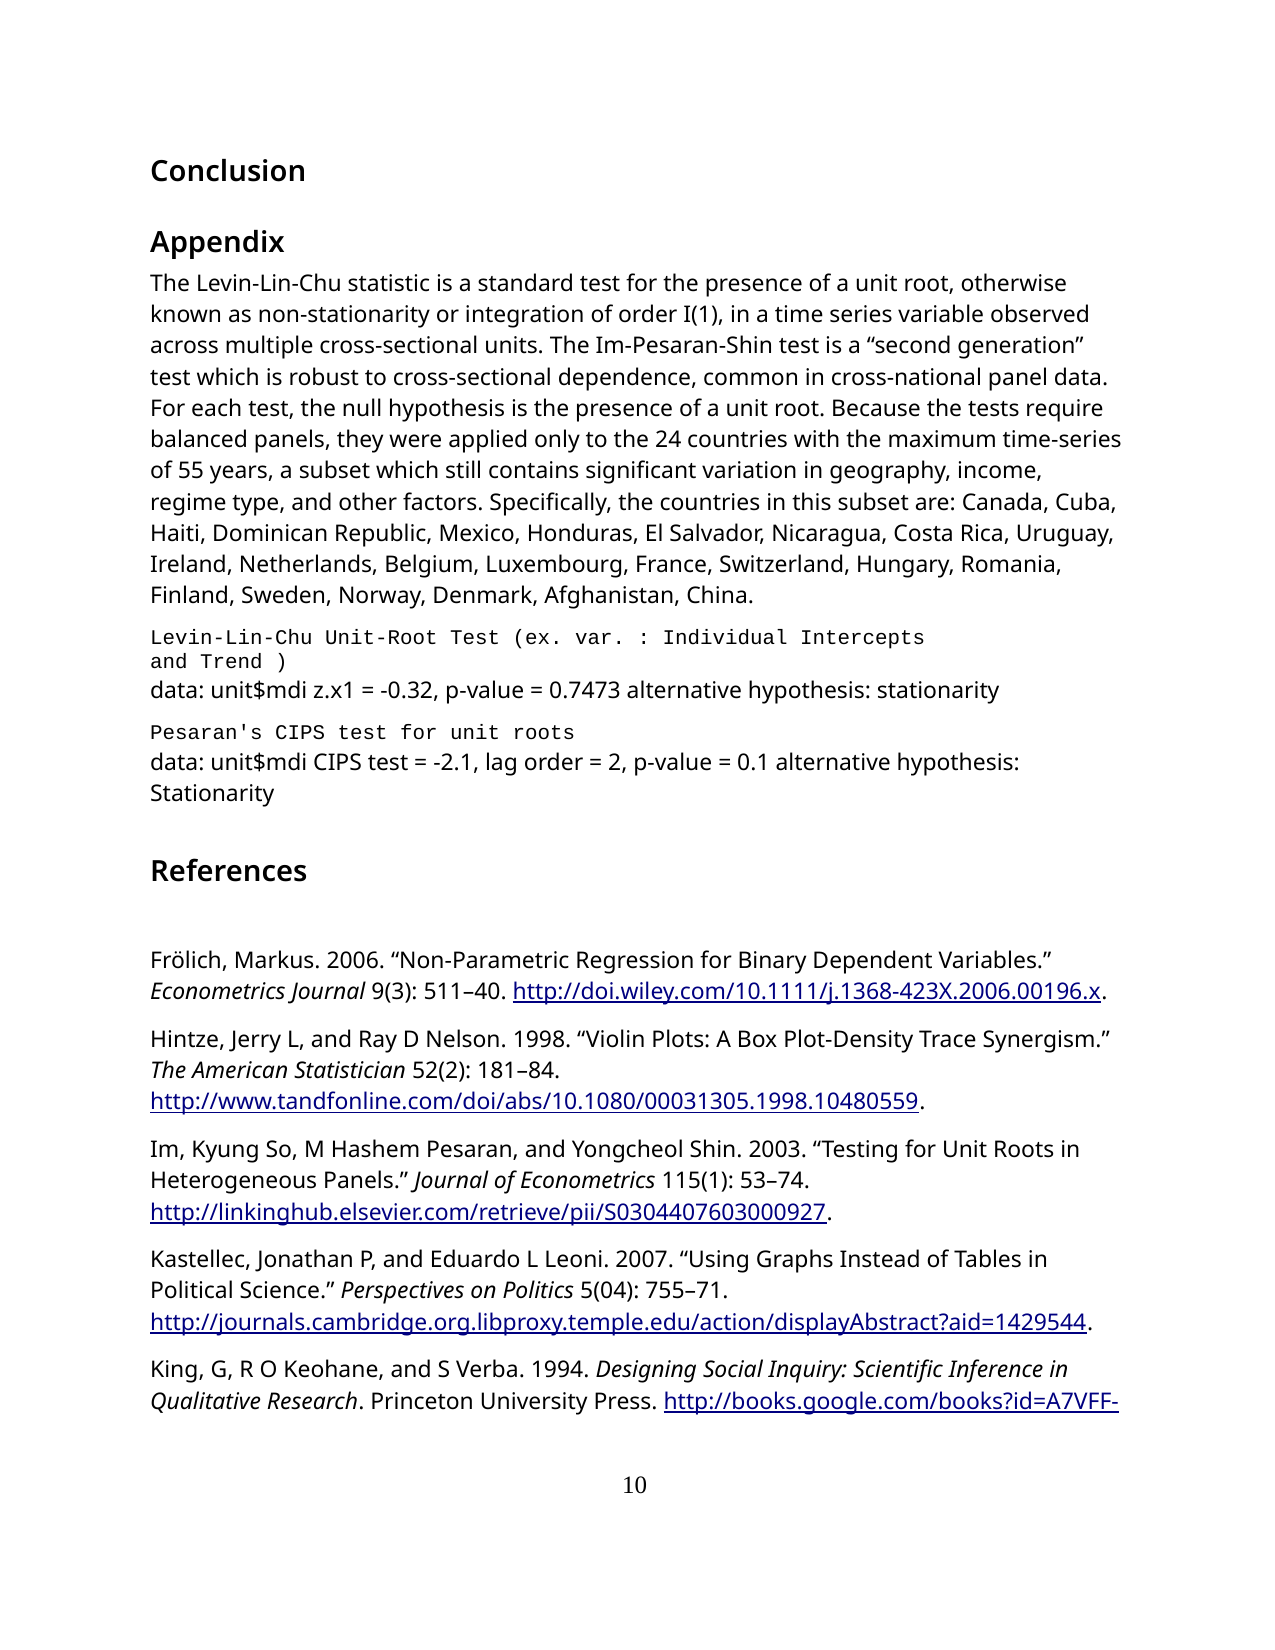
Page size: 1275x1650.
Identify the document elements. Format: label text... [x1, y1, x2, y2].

subtitle Conclusion [150, 150, 1125, 190]
text Pesaran's CIPS test for unit roots [150, 722, 1125, 746]
subtitle References [150, 850, 1125, 890]
text Kastellec, Jonathan P, and Eduardo L Leoni. 2007. “Using Graphs Instead of Tables in Political Science.” Perspectives on Politics 5(04): 755–71. http://journals.cambridge.org.libproxy.temple.edu/action/displayAbstract?aid=1429544. [150, 1243, 1125, 1337]
text Levin-Lin-Chu Unit-Root Test (ex. var. : Individual Intercepts [150, 627, 1125, 651]
text The Levin-Lin-Chu statistic is a standard test for the presence of a unit root, otherwise known as non-stationarity or integration of order I(1), in a time series variable observed across multiple cross-sectional units. The Im-Pesaran-Shin test is a “second generation” test which is robust to cross-sectional dependence, common in cross-national panel data. For each test, the null hypothesis is the presence of a unit root. Because the tests require balanced panels, they were applied only to the 24 countries with the maximum time-series of 55 years, a subset which still contains significant variation in geography, income, regime type, and other factors. Specifically, the countries in this subset are: Canada, Cuba, Haiti, Dominican Republic, Mexico, Honduras, El Salvador, Nicaragua, Costa Rica, Uruguay, Ireland, Netherlands, Belgium, Luxembourg, France, Switzerland, Hungary, Romania, Finland, Sweden, Norway, Denmark, Afghanistan, China. [150, 267, 1125, 611]
text data: unit$mdi CIPS test = -2.1, lag order = 2, p-value = 0.1 alternative hypothesis: Stationarity [150, 746, 1125, 808]
subtitle Appendix [150, 221, 1125, 261]
text King, G, R O Keohane, and S Verba. 1994. Designing Social Inquiry: Scientific Inference in Qualitative Research. Princeton University Press. http://books.google.com/books?id=A7VFF- [150, 1353, 1125, 1416]
text Frölich, Markus. 2006. “Non-Parametric Regression for Binary Dependent Variables.” Econometrics Journal 9(3): 511–40. http://doi.wiley.com/10.1111/j.1368-423X.2006.00196.x. [150, 944, 1125, 1006]
text and Trend ) [150, 651, 1125, 674]
text Im, Kyung So, M Hashem Pesaran, and Yongcheol Shin. 2003. “Testing for Unit Roots in Heterogeneous Panels.” Journal of Econometrics 115(1): 53–74. http://linkinghub.elsevier.com/retrieve/pii/S0304407603000927. [150, 1133, 1125, 1227]
text Hintze, Jerry L, and Ray D Nelson. 1998. “Violin Plots: A Box Plot-Density Trace Synergism.” The American Statistician 52(2): 181–84. http://www.tandfonline.com/doi/abs/10.1080/00031305.1998.10480559. [150, 1023, 1125, 1116]
text data: unit$mdi z.x1 = -0.32, p-value = 0.7473 alternative hypothesis: stationarity [150, 674, 1125, 706]
